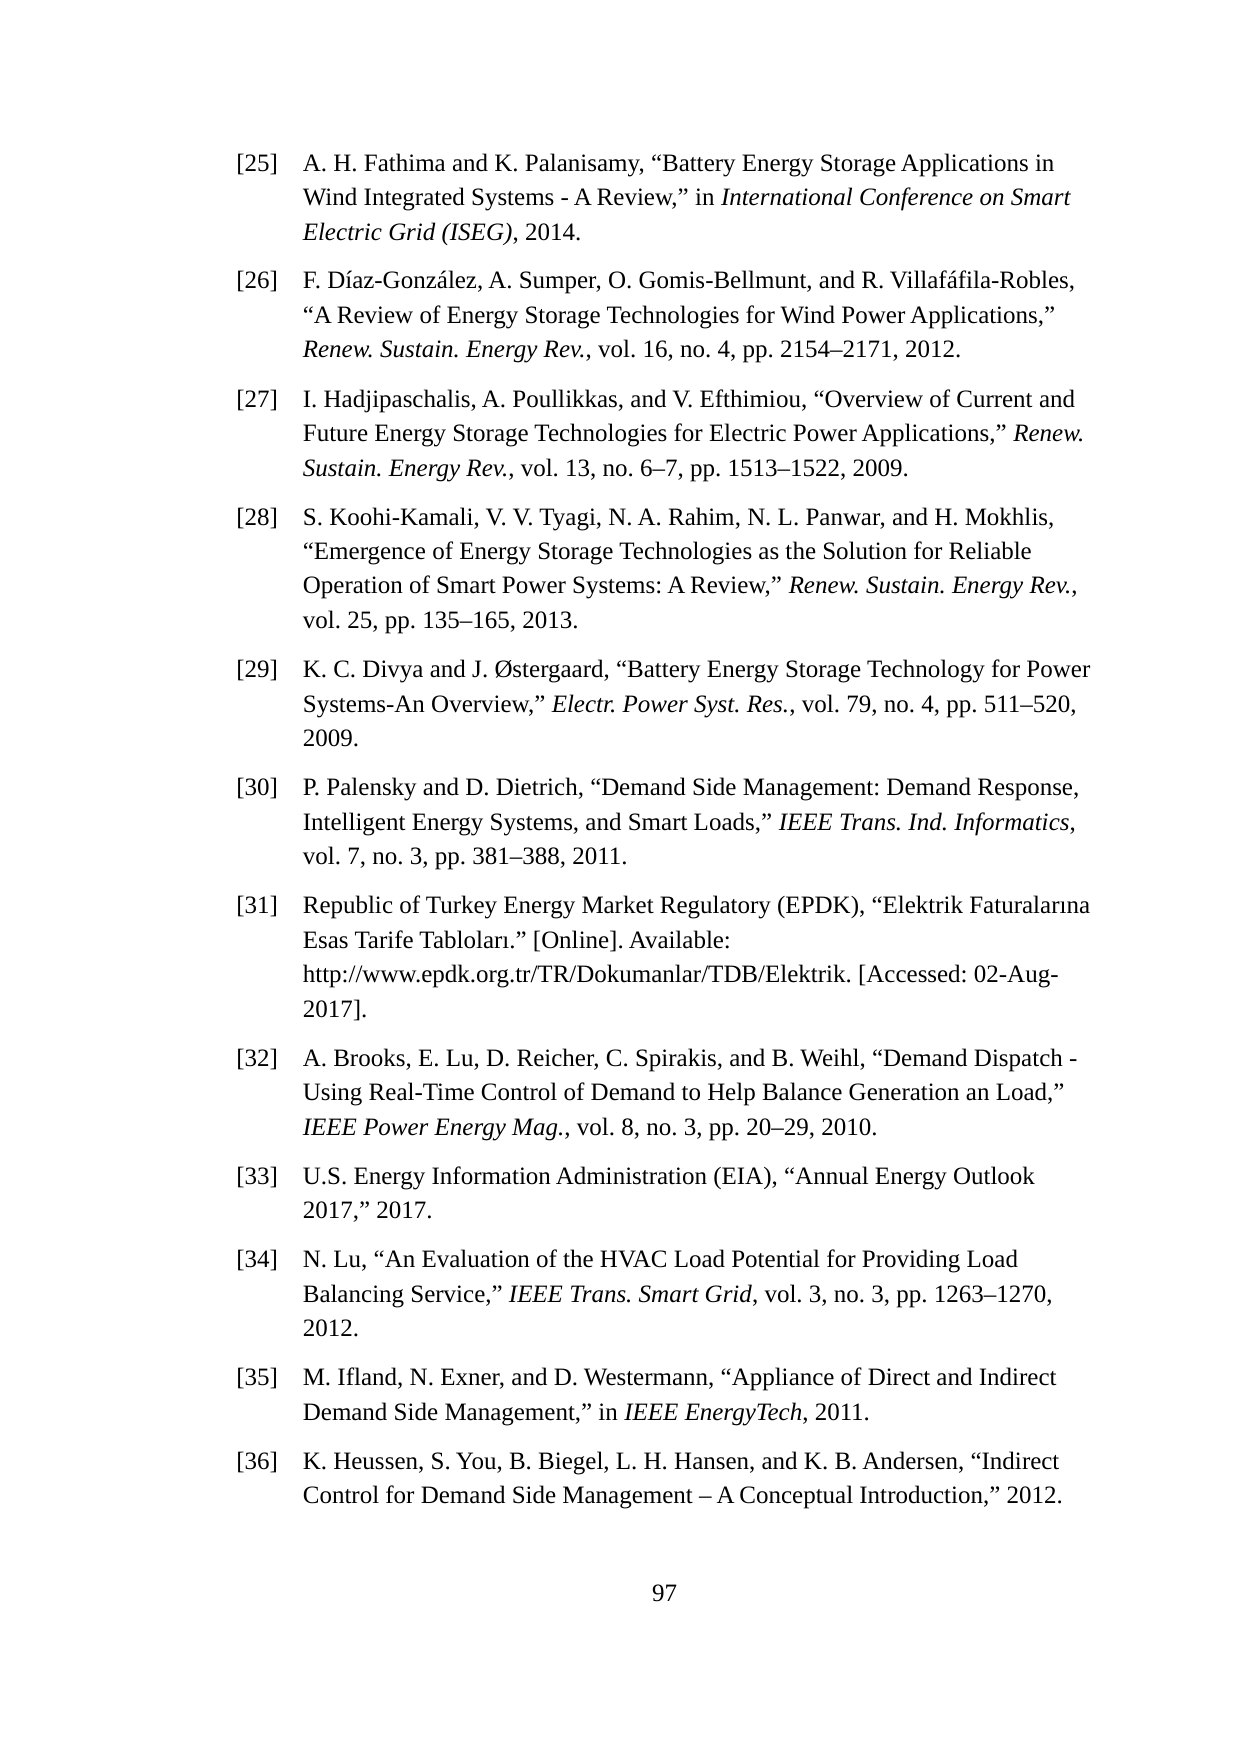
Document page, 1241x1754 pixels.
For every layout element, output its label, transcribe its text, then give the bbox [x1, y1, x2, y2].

text [28] S. Koohi-Kamali, V. V. Tyagi, N. A. Rahim, N. L. Panwar, and H. Mokhlis, “Emergence of Energy Storage Technologies as the Solution for Reliable Operation of Smart Power Systems: A Review,” Renew. Sustain. Energy Rev., vol. 25, pp. 135–165, 2013. [236, 502, 1093, 634]
text [26] F. Díaz-González, A. Sumper, O. Gomis-Bellmunt, and R. Villafáfila-Robles, “A Review of Energy Storage Technologies for Wind Power Applications,” Renew. Sustain. Energy Rev., vol. 16, no. 4, pp. 2154–2171, 2012. [236, 266, 1093, 363]
text [25] A. H. Fathima and K. Palanisamy, “Battery Energy Storage Applications in Wind Integrated Systems - A Review,” in International Conference on Smart Electric Grid (ISEG), 2014. [236, 148, 1093, 245]
text [27] I. Hadjipaschalis, A. Poullikkas, and V. Efthimiou, “Overview of Current and Future Energy Storage Technologies for Electric Power Applications,” Renew. Sustain. Energy Rev., vol. 13, no. 6–7, pp. 1513–1522, 2009. [236, 384, 1093, 481]
text [29] K. C. Divya and J. Østergaard, “Battery Energy Storage Technology for Power Systems-An Overview,” Electr. Power Syst. Res., vol. 79, no. 4, pp. 511–520, 2009. [236, 654, 1093, 752]
text [31] Republic of Turkey Energy Market Regulatory (EPDK), “Elektrik Faturalarına Esas Tarife Tabloları.” [Online]. Available: http://www.epdk.org.tr/TR/Dokumanlar/TDB/Elektrik. [Accessed: 02-Aug-2017]. [236, 890, 1093, 1022]
text [34] N. Lu, “An Evaluation of the HVAC Load Potential for Providing Load Balancing Service,” IEEE Trans. Smart Grid, vol. 3, no. 3, pp. 1263–1270, 2012. [236, 1244, 1093, 1342]
text [32] A. Brooks, E. Lu, D. Reicher, C. Spirakis, and B. Weihl, “Demand Dispatch - Using Real-Time Control of Demand to Help Balance Generation an Load,” IEEE Power Energy Mag., vol. 8, no. 3, pp. 20–29, 2010. [236, 1043, 1093, 1140]
text [35] M. Ifland, N. Exner, and D. Westermann, “Appliance of Direct and Indirect Demand Side Management,” in IEEE EnergyTech, 2011. [236, 1362, 1093, 1426]
text [33] U.S. Energy Information Administration (EIA), “Annual Energy Outlook 2017,” 2017. [236, 1161, 1093, 1224]
text [36] K. Heussen, S. You, B. Biegel, L. H. Hansen, and K. B. Andersen, “Indirect Control for Demand Side Management – A Conceptual Introduction,” 2012. [236, 1446, 1093, 1509]
text [30] P. Palensky and D. Dietrich, “Demand Side Management: Demand Response, Intelligent Energy Systems, and Smart Loads,” IEEE Trans. Ind. Informatics, vol. 7, no. 3, pp. 381–388, 2011. [236, 772, 1093, 870]
